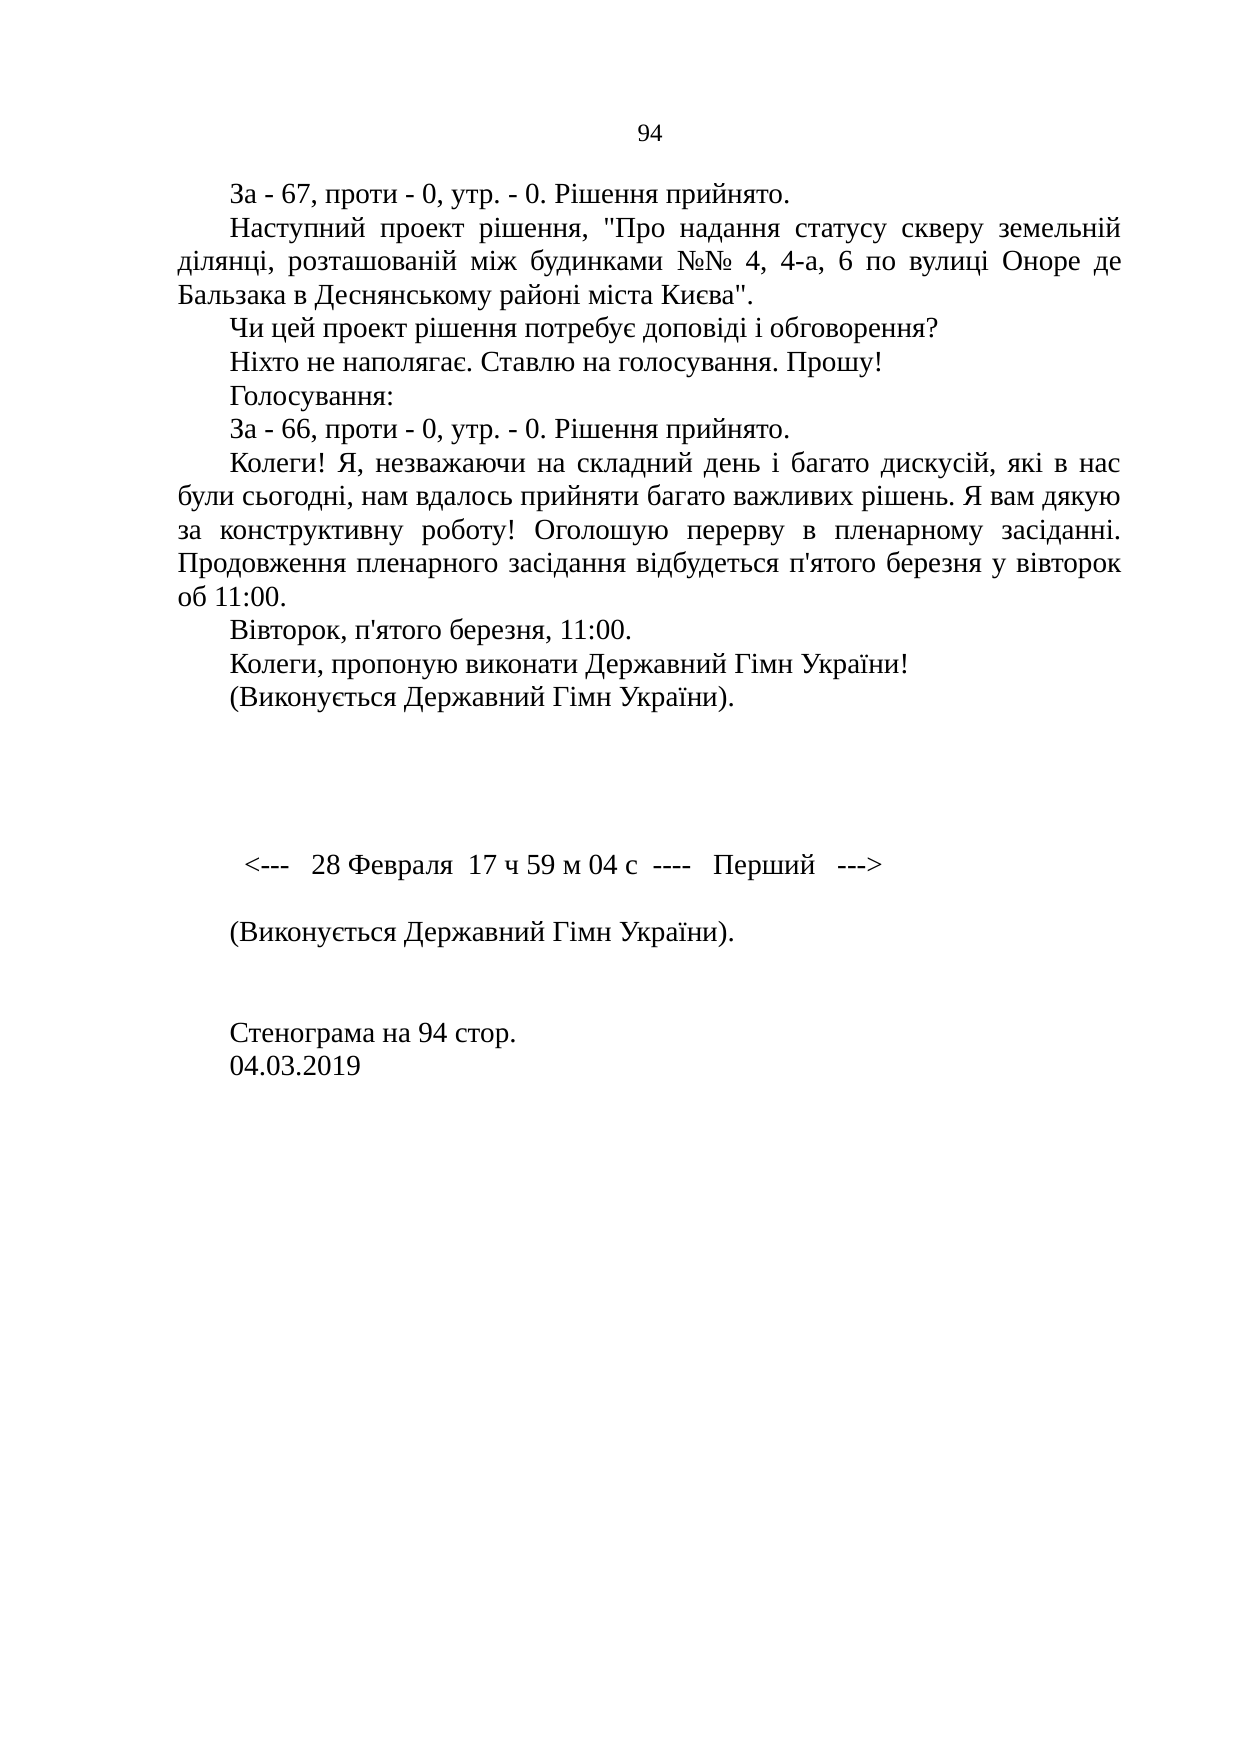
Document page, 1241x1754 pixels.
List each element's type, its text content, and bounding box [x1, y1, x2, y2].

text <--- 28 Февраля 17 ч 59 м 04 с ---- Перший ---> [177, 847, 1122, 881]
text 04.03.2019 [177, 1048, 1122, 1082]
text Стенограма на 94 стор. [177, 1015, 1122, 1048]
text Вівторок, п'ятого березня, 11:00. [177, 612, 1122, 646]
text Чи цей проект рішення потребує доповіді і обговорення? [177, 311, 1122, 344]
text Ніхто не наполягає. Ставлю на голосування. Прошу! [177, 344, 1122, 378]
text За - 67, проти - 0, утр. - 0. Рішення прийнято. [177, 176, 1122, 210]
text (Виконується Державний Гімн України). [177, 679, 1122, 713]
text Колеги, пропоную виконати Державний Гімн України! [177, 646, 1122, 679]
text Колеги! Я, незважаючи на складний день і багато дискусій, які в нас були сьогодні, нам вдалось прийняти багато важливих рішень. Я вам дякую за конструктивну роботу! Оголошую перерву в пленарному засіданні. Продовження пленарного засідання відбудеться п'ятого березня у вівторок об 11:00. [177, 445, 1122, 612]
text За - 66, проти - 0, утр. - 0. Рішення прийнято. [177, 411, 1122, 445]
text Голосування: [177, 378, 1122, 411]
text Наступний проект рішення, "Про надання статусу скверу земельній ділянці, розташованій між будинками №№ 4, 4-а, 6 по вулиці Оноре де Бальзака в Деснянському районі міста Києва". [177, 210, 1122, 311]
text (Виконується Державний Гімн України). [177, 914, 1122, 948]
